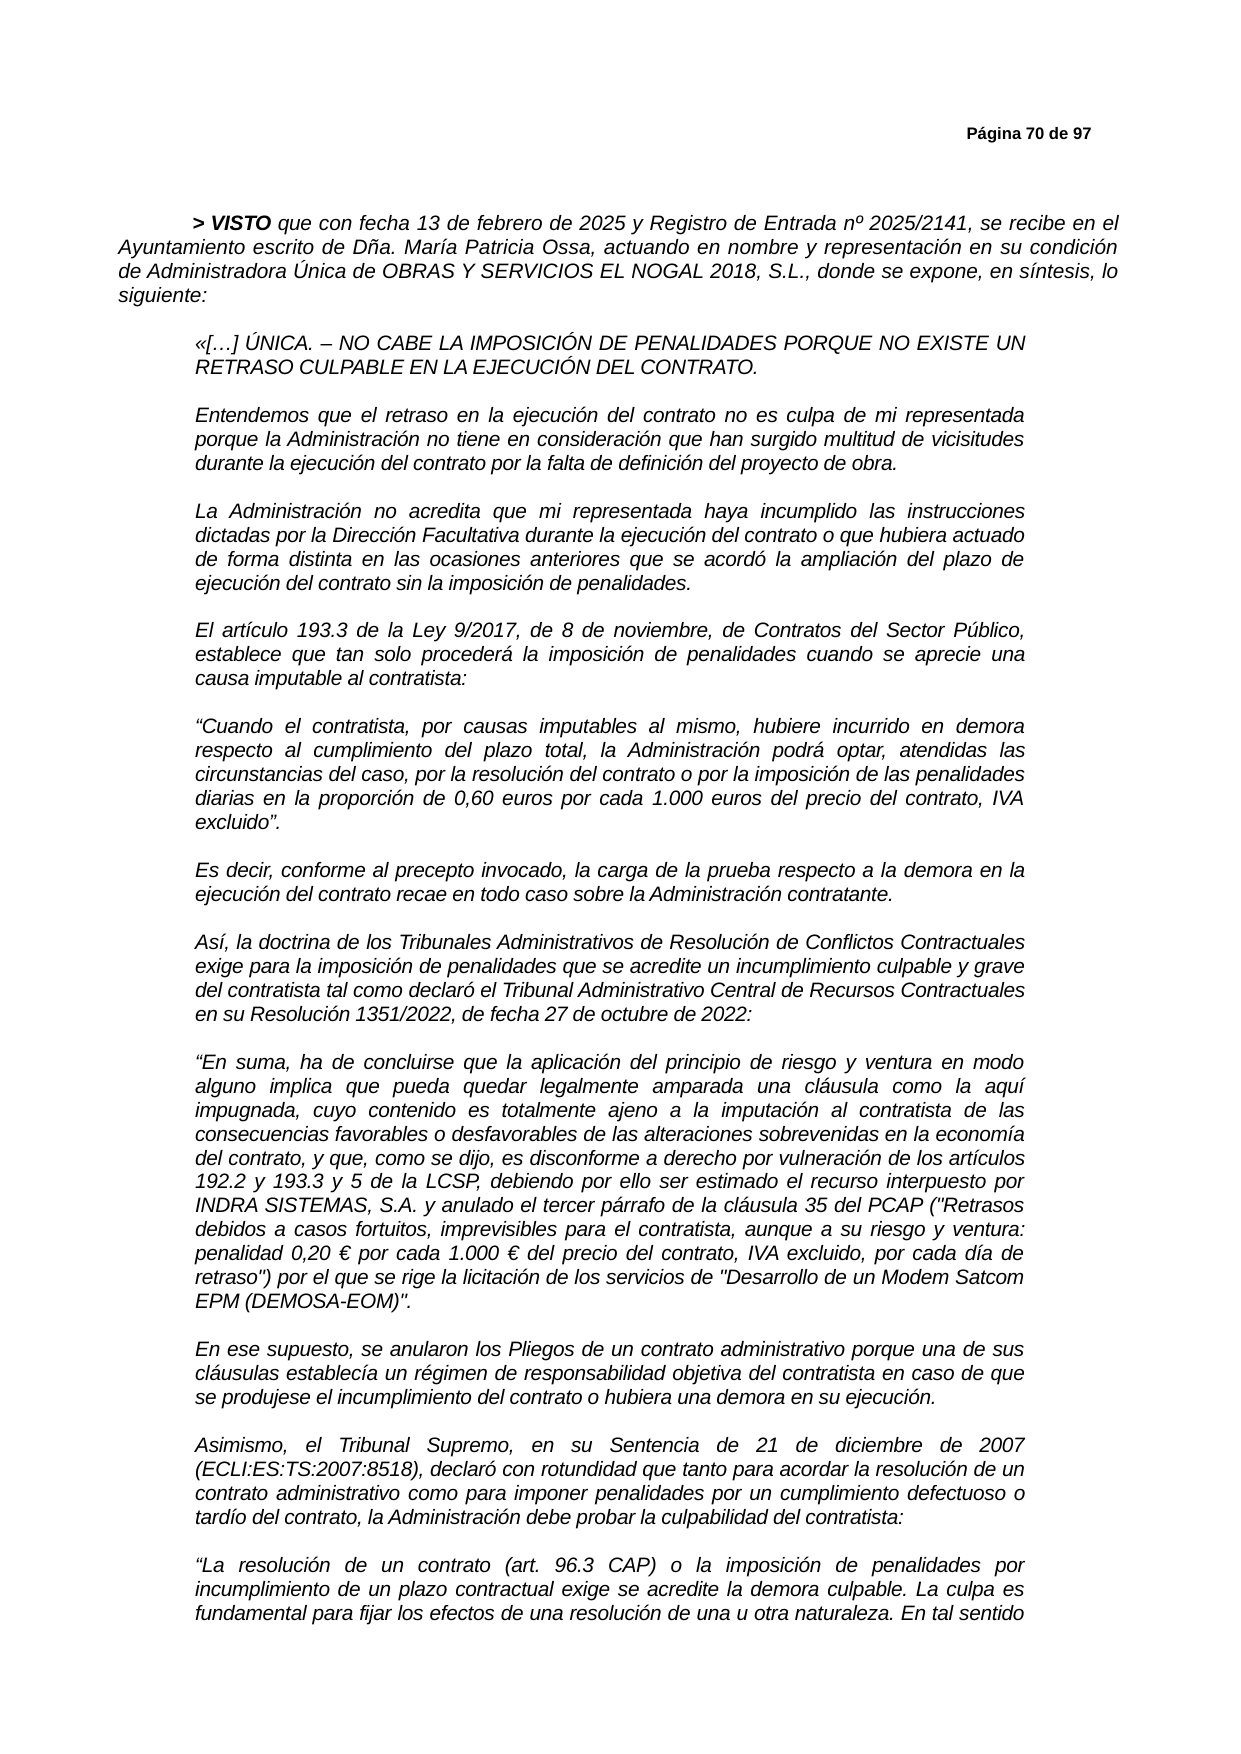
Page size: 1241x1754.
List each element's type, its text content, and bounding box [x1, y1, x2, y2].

text El artículo 193.3 de la Ley 9/2017, de 8 de noviembre, de Contratos del Sector Público, establece que tan solo procederá la imposición de penalidades cuando se aprecie una causa imputable al contratista: [195, 618, 1028, 690]
text Es decir, conforme al precepto invocado, la carga de la prueba respecto a la demora en la ejecución del contrato recae en todo caso sobre la Administración contratante. [195, 858, 1028, 906]
text “En suma, ha de concluirse que la aplicación del principio de riesgo y ventura en modo alguno implica que pueda quedar legalmente amparada una cláusula como la aquí impugnada, cuyo contenido es totalmente ajeno a la imputación al contratista de las consecuencias favorables o desfavorables de las alteraciones sobrevenidas en la economía del contrato, y que, como se dijo, es disconforme a derecho por vulneración de los artículos 192.2 y 193.3 y 5 de la LCSP, debiendo por ello ser estimado el recurso interpuesto por INDRA SISTEMAS, S.A. y anulado el tercer párrafo de la cláusula 35 del PCAP ("Retrasos debidos a casos fortuitos, imprevisibles para el contratista, aunque a su riesgo y ventura: penalidad 0,20 € por cada 1.000 € del precio del contrato, IVA excluido, por cada día de retraso") por el que se rige la licitación de los servicios de "Desarrollo de un Modem Satcom EPM (DEMOSA-EOM)". [195, 1049, 1028, 1313]
text Así, la doctrina de los Tribunales Administrativos de Resolución de Conflictos Contractuales exige para la imposición de penalidades que se acredite un incumplimiento culpable y grave del contratista tal como declaró el Tribunal Administrativo Central de Recursos Contractuales en su Resolución 1351/2022, de fecha 27 de octubre de 2022: [195, 930, 1028, 1026]
text Asimismo, el Tribunal Supremo, en su Sentencia de 21 de diciembre de 2007 (ECLI:ES:TS:2007:8518), declaró con rotundidad que tanto para acordar la resolución de un contrato administrativo como para imponer penalidades por un cumplimiento defectuoso o tardío del contrato, la Administración debe probar la culpabilidad del contratista: [195, 1433, 1028, 1529]
text En ese supuesto, se anularon los Pliegos de un contrato administrativo porque una de sus cláusulas establecía un régimen de responsabilidad objetiva del contratista en caso de que se produjese el incumplimiento del contrato o hubiera una demora en su ejecución. [195, 1337, 1028, 1409]
text La Administración no acredita que mi representada haya incumplido las instrucciones dictadas por la Dirección Facultativa durante la ejecución del contrato o que hubiera actuado de forma distinta en las ocasiones anteriores que se acordó la ampliación del plazo de ejecución del contrato sin la imposición de penalidades. [195, 498, 1028, 594]
text “Cuando el contratista, por causas imputables al mismo, hubiere incurrido en demora respecto al cumplimiento del plazo total, la Administración podrá optar, atendidas las circunstancias del caso, por la resolución del contrato o por la imposición de las penalidades diarias en la proporción de 0,60 euros por cada 1.000 euros del precio del contrato, IVA excluido”. [195, 714, 1028, 834]
text Entendemos que el retraso en la ejecución del contrato no es culpa de mi representada porque la Administración no tiene en consideración que han surgido multitud de vicisitudes durante la ejecución del contrato por la falta de definición del proyecto de obra. [195, 403, 1028, 474]
text “La resolución de un contrato (art. 96.3 CAP) o la imposición de penalidades por incumplimiento de un plazo contractual exige se acredite la demora culpable. La culpa es fundamental para fijar los efectos de una resolución de una u otra naturaleza. En tal sentido [195, 1553, 1028, 1624]
text «[…] ÚNICA. – NO CABE LA IMPOSICIÓN DE PENALIDADES PORQUE NO EXISTE UN RETRASO CULPABLE EN LA EJECUCIÓN DEL CONTRATO. [195, 331, 1028, 379]
text > VISTO que con fecha 13 de febrero de 2025 y Registro de Entrada nº 2025/2141, se recibe en el Ayuntamiento escrito de Dña. María Patricia Ossa, actuando en nombre y representación en su condición de Administradora Única de OBRAS Y SERVICIOS EL NOGAL 2018, S.L., donde se expone, en síntesis, lo siguiente: [118, 211, 1122, 307]
